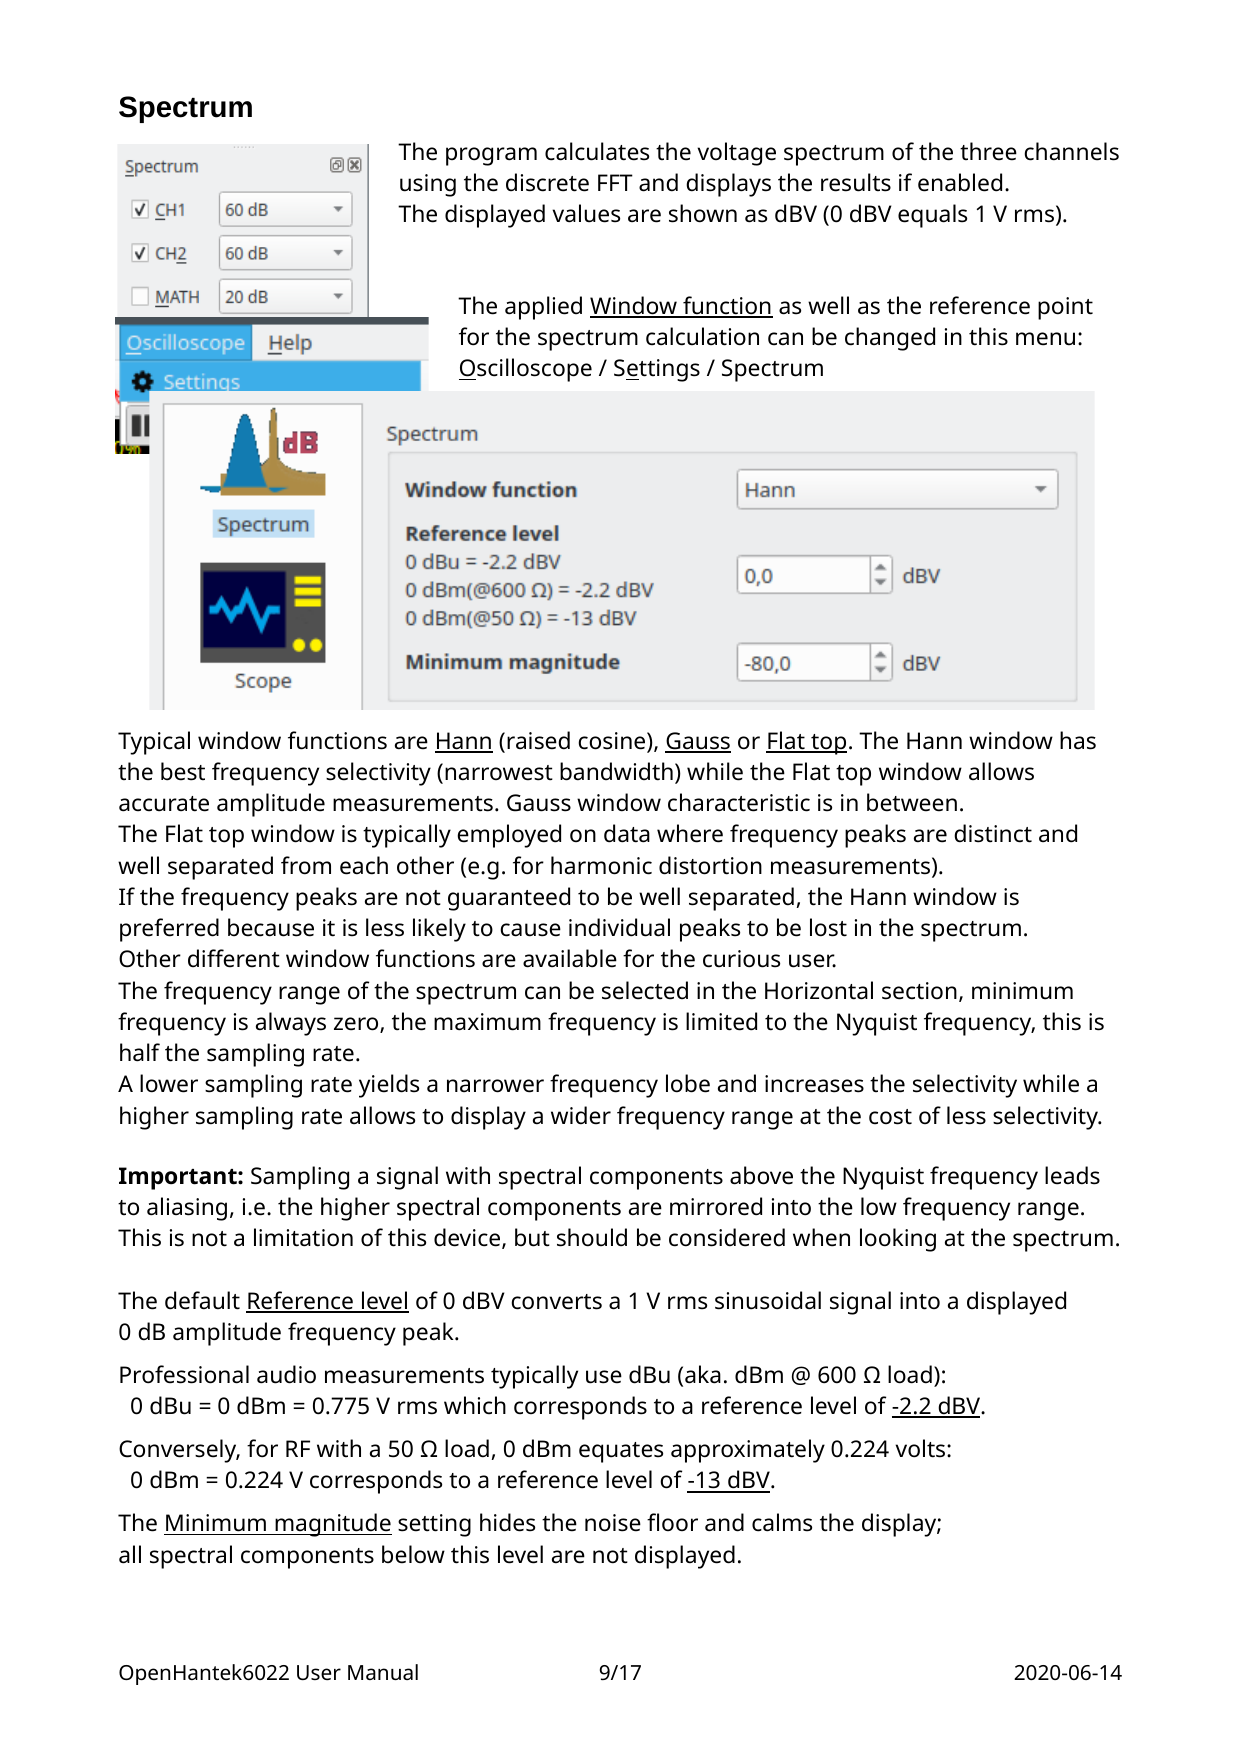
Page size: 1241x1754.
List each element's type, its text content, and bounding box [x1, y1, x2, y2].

text Professional audio measurements typically use dBu (aka. dBm @ 600 Ω load): 0 dBu = 0 dBm = 0.775 V rms which corresponds to a reference level of -2.2 dBV. [118, 1359, 1122, 1421]
text The program calculates the voltage spectrum of the three channels using the discrete FFT and displays the results if enabled. [118, 136, 1122, 198]
picture [115, 270, 1095, 710]
text The frequency range of the spectrum can be selected in the Horizontal section, minimum frequency is always zero, the maximum frequency is limited to the Nyquist frequency, this is half the sampling rate. [118, 974, 1122, 1068]
text This is not a limitation of this device, but should be considered when looking at the spectrum. [118, 1222, 1122, 1253]
text The Flat top window is typically employed on data where frequency peaks are distinct and well separated from each other (e.g. for harmonic distortion measurements). [118, 818, 1122, 881]
text Important: Sampling a signal with spectral components above the Nyquist frequency leads to aliasing, i.e. the higher spectral components are mirrored into the low frequency range. [118, 1159, 1122, 1222]
subtitle Spectrum [118, 89, 1122, 123]
text The displayed values are shown as dBV (0 dBV equals 1 V rms). [118, 198, 1122, 229]
text If the frequency peaks are not guaranteed to be well separated, the Hann window is preferred because it is less likely to cause individual peaks to be lost in the spectrum. [118, 881, 1122, 943]
text Other different window functions are available for the curious user. [118, 943, 1122, 974]
text Conversely, for RF with a 50 Ω load, 0 dBm equates approximately 0.224 volts: 0 dBm = 0.224 V corresponds to a reference level of -13 dBV. [118, 1433, 1122, 1496]
text The applied Window function as well as the reference point for the spectrum calculation can be changed in this menu: Oscilloscope / Settings / Spectrum [369, 289, 1122, 383]
text The default Reference level of 0 dBV converts a 1 V rms sinusoidal signal into a displayed 0 dB amplitude frequency peak. [118, 1284, 1122, 1347]
text Typical window functions are Hann (raised cosine), Gauss or Flat top. The Hann window has the best frequency selectivity (narrowest bandwidth) while the Flat top window allows accurate amplitude measurements. Gauss window characteristic is in between. [118, 724, 1122, 818]
text [118, 289, 368, 317]
text A lower sampling rate yields a narrower frequency lobe and increases the selectivity while a higher sampling rate allows to display a wider frequency range at the cost of less selectivity. [118, 1068, 1122, 1131]
text The Minimum magnitude setting hides the noise floor and calms the display; all spectral components below this level are not displayed. [118, 1507, 1122, 1570]
